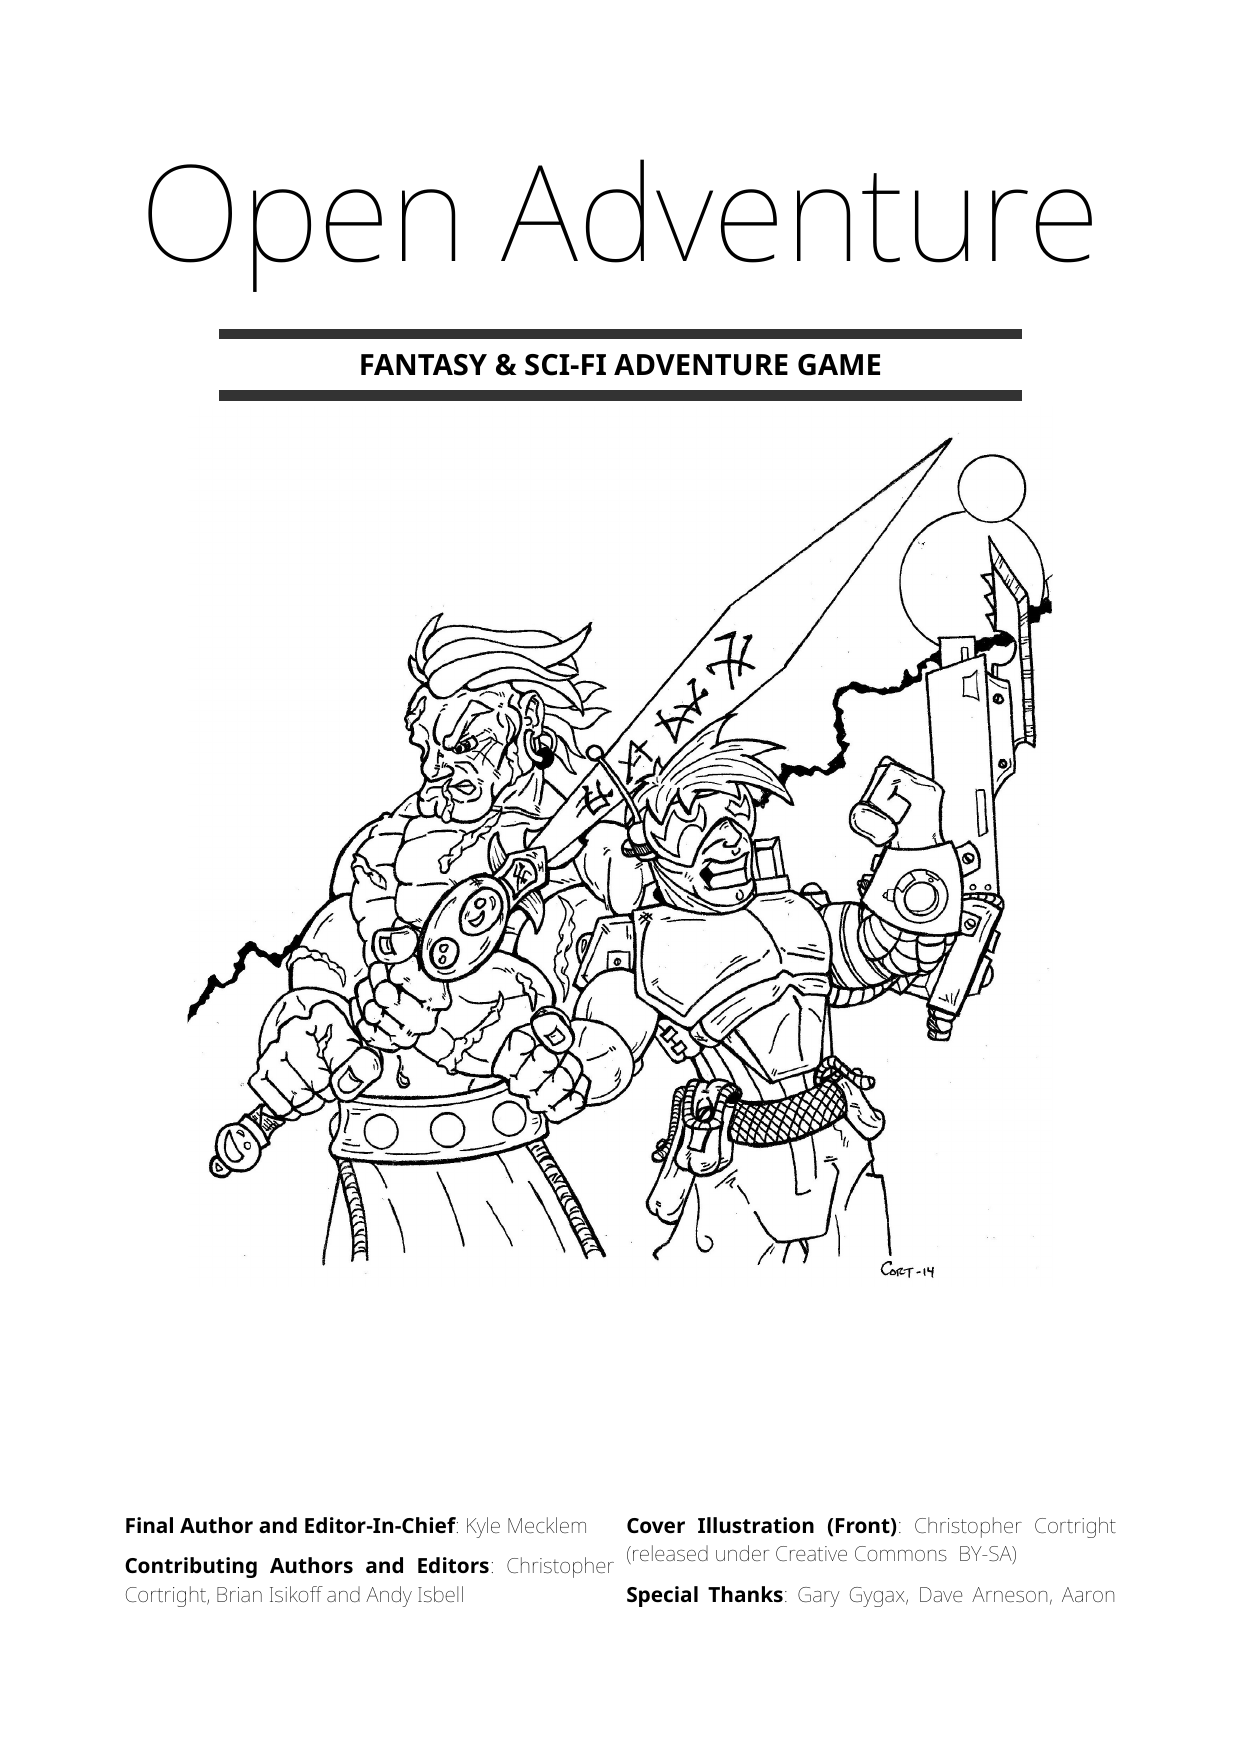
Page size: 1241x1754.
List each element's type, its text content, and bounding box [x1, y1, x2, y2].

table_header Final Author and Editor-In-Chief: Kyle Mecklem Contributing Authors and Editors: Christopher Cortright, Brian Isikoff and Andy Isbell [119, 1505, 620, 1626]
table_header Cover Illustration (Front): Christopher Cortright (released under Creative Commons BY-SA) Special Thanks: Gary Gygax, Dave Arneson, Aaron [620, 1505, 1122, 1626]
picture [187, 406, 1053, 1287]
text Open Adventure [118, 118, 1122, 300]
table_header FANTASY & SCI-FI ADVENTURE GAME [219, 339, 1022, 390]
